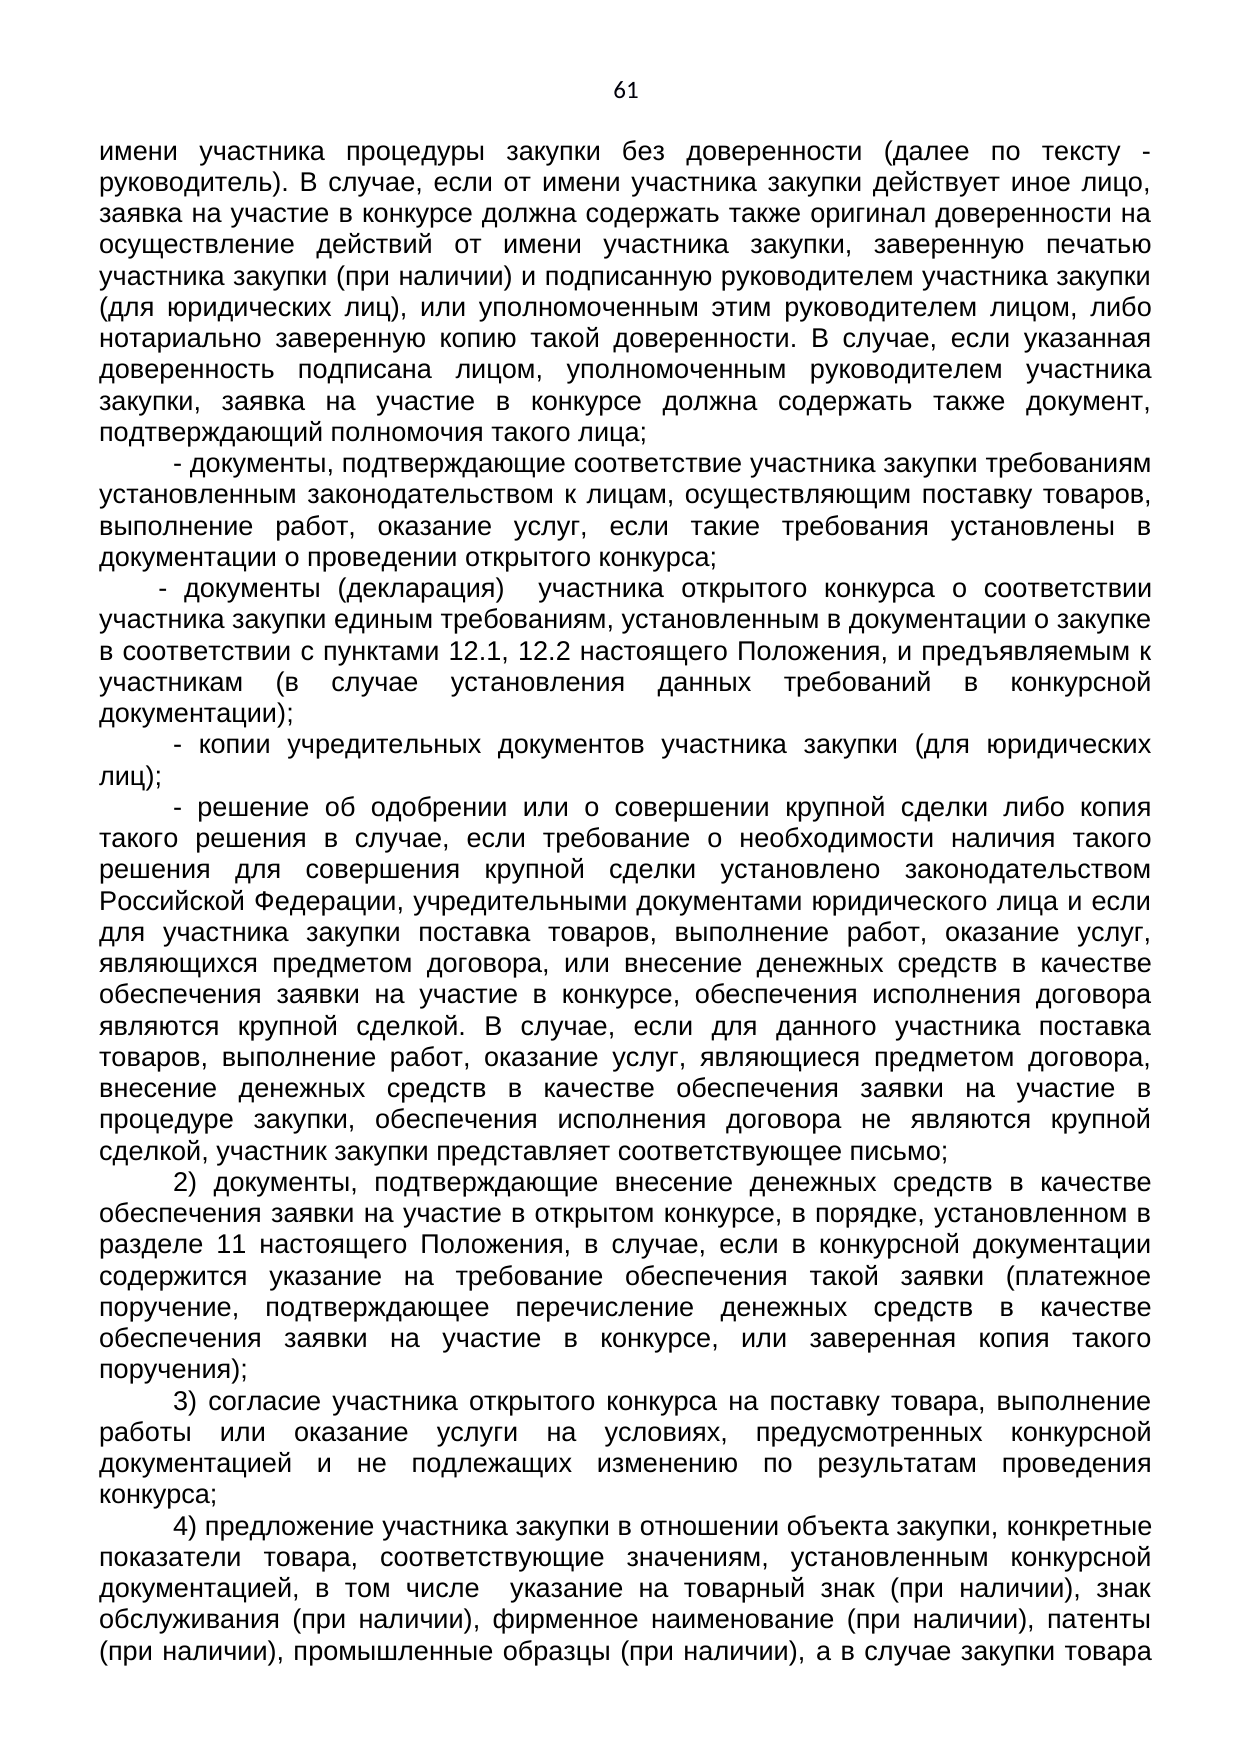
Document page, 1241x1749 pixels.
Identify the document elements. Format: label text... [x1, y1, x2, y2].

text 4) предложение участника закупки в отношении объекта закупки, конкретные показатели товара, соответствующие значениям, установленным конкурсной документацией, в том числе указание на товарный знак (при наличии), знак обслуживания (при наличии), фирменное наименование (при наличии), патенты (при наличии), промышленные образцы (при наличии), а в случае закупки товара [99, 1510, 1152, 1666]
text 2) документы, подтверждающие внесение денежных средств в качестве обеспечения заявки на участие в открытом конкурсе, в порядке, установленном в разделе 11 настоящего Положения, в случае, если в конкурсной документации содержится указание на требование обеспечения такой заявки (платежное поручение, подтверждающее перечисление денежных средств в качестве обеспечения заявки на участие в конкурсе, или заверенная копия такого поручения); [99, 1166, 1152, 1385]
text - копии учредительных документов участника закупки (для юридических лиц); [99, 728, 1152, 791]
text - документы, подтверждающие соответствие участника закупки требованиям установленным законодательством к лицам, осуществляющим поставку товаров, выполнение работ, оказание услуг, если такие требования установлены в документации о проведении открытого конкурса; [99, 447, 1152, 572]
text - документы (декларация) участника открытого конкурса о соответствии участника закупки единым требованиям, установленным в документации о закупке в соответствии с пунктами 12.1, 12.2 настоящего Положения, и предъявляемым к участникам (в случае установления данных требований в конкурсной документации); [99, 572, 1152, 728]
text имени участника процедуры закупки без доверенности (далее по тексту - руководитель). В случае, если от имени участника закупки действует иное лицо, заявка на участие в конкурсе должна содержать также оригинал доверенности на осуществление действий от имени участника закупки, заверенную печатью участника закупки (при наличии) и подписанную руководителем участника закупки (для юридических лиц), или уполномоченным этим руководителем лицом, либо нотариально заверенную копию такой доверенности. В случае, если указанная доверенность подписана лицом, уполномоченным руководителем участника закупки, заявка на участие в конкурсе должна содержать также документ, подтверждающий полномочия такого лица; [99, 135, 1152, 447]
text 3) согласие участника открытого конкурса на поставку товара, выполнение работы или оказание услуги на условиях, предусмотренных конкурсной документацией и не подлежащих изменению по результатам проведения конкурса; [99, 1385, 1152, 1510]
text - решение об одобрении или о совершении крупной сделки либо копия такого решения в случае, если требование о необходимости наличия такого решения для совершения крупной сделки установлено законодательством Российской Федерации, учредительными документами юридического лица и если для участника закупки поставка товаров, выполнение работ, оказание услуг, являющихся предметом договора, или внесение денежных средств в качестве обеспечения заявки на участие в конкурсе, обеспечения исполнения договора являются крупной сделкой. В случае, если для данного участника поставка товаров, выполнение работ, оказание услуг, являющиеся предметом договора, внесение денежных средств в качестве обеспечения заявки на участие в процедуре закупки, обеспечения исполнения договора не являются крупной сделкой, участник закупки представляет соответствующее письмо; [99, 791, 1152, 1166]
